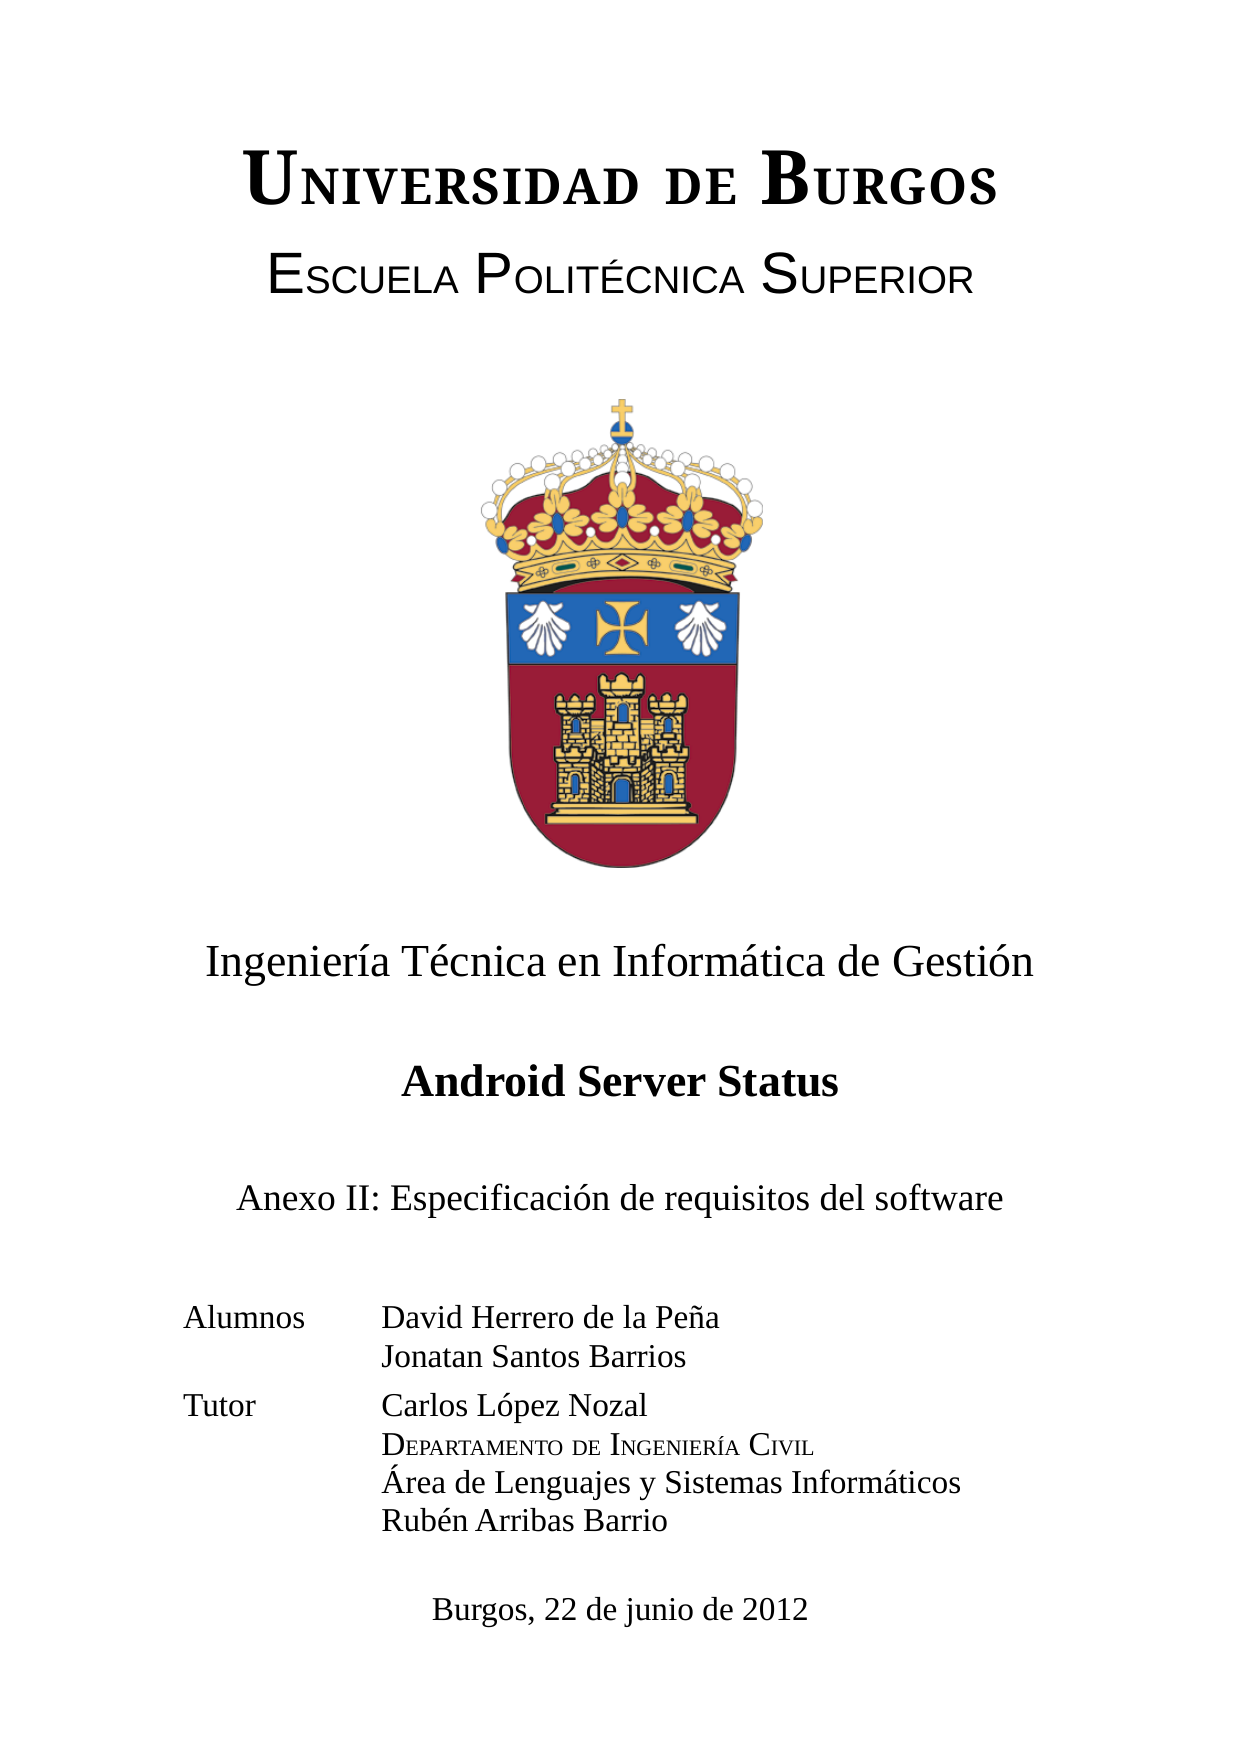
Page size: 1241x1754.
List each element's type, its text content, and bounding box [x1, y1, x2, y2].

picture [387, 399, 857, 868]
table_cell Tutor [177, 1380, 375, 1545]
table_cell Ingeniería Técnica en Informática de Gestión Android Server Status Anexo II: Especificación de requisitos del software [177, 365, 1063, 1292]
table_cell Carlos López Nozal Departamento de Ingeniería Civil Área de Lenguajes y Sistemas Informáticos Rubén Arribas Barrio [375, 1380, 1063, 1545]
table_cell Burgos, 22 de junio de 2012 [177, 1545, 1063, 1633]
table_header Universidad de Burgos Escuela Politécnica Superior [177, 118, 1063, 365]
table_cell Alumnos [177, 1292, 375, 1380]
table_cell David Herrero de la Peña Jonatan Santos Barrios [375, 1292, 1063, 1380]
